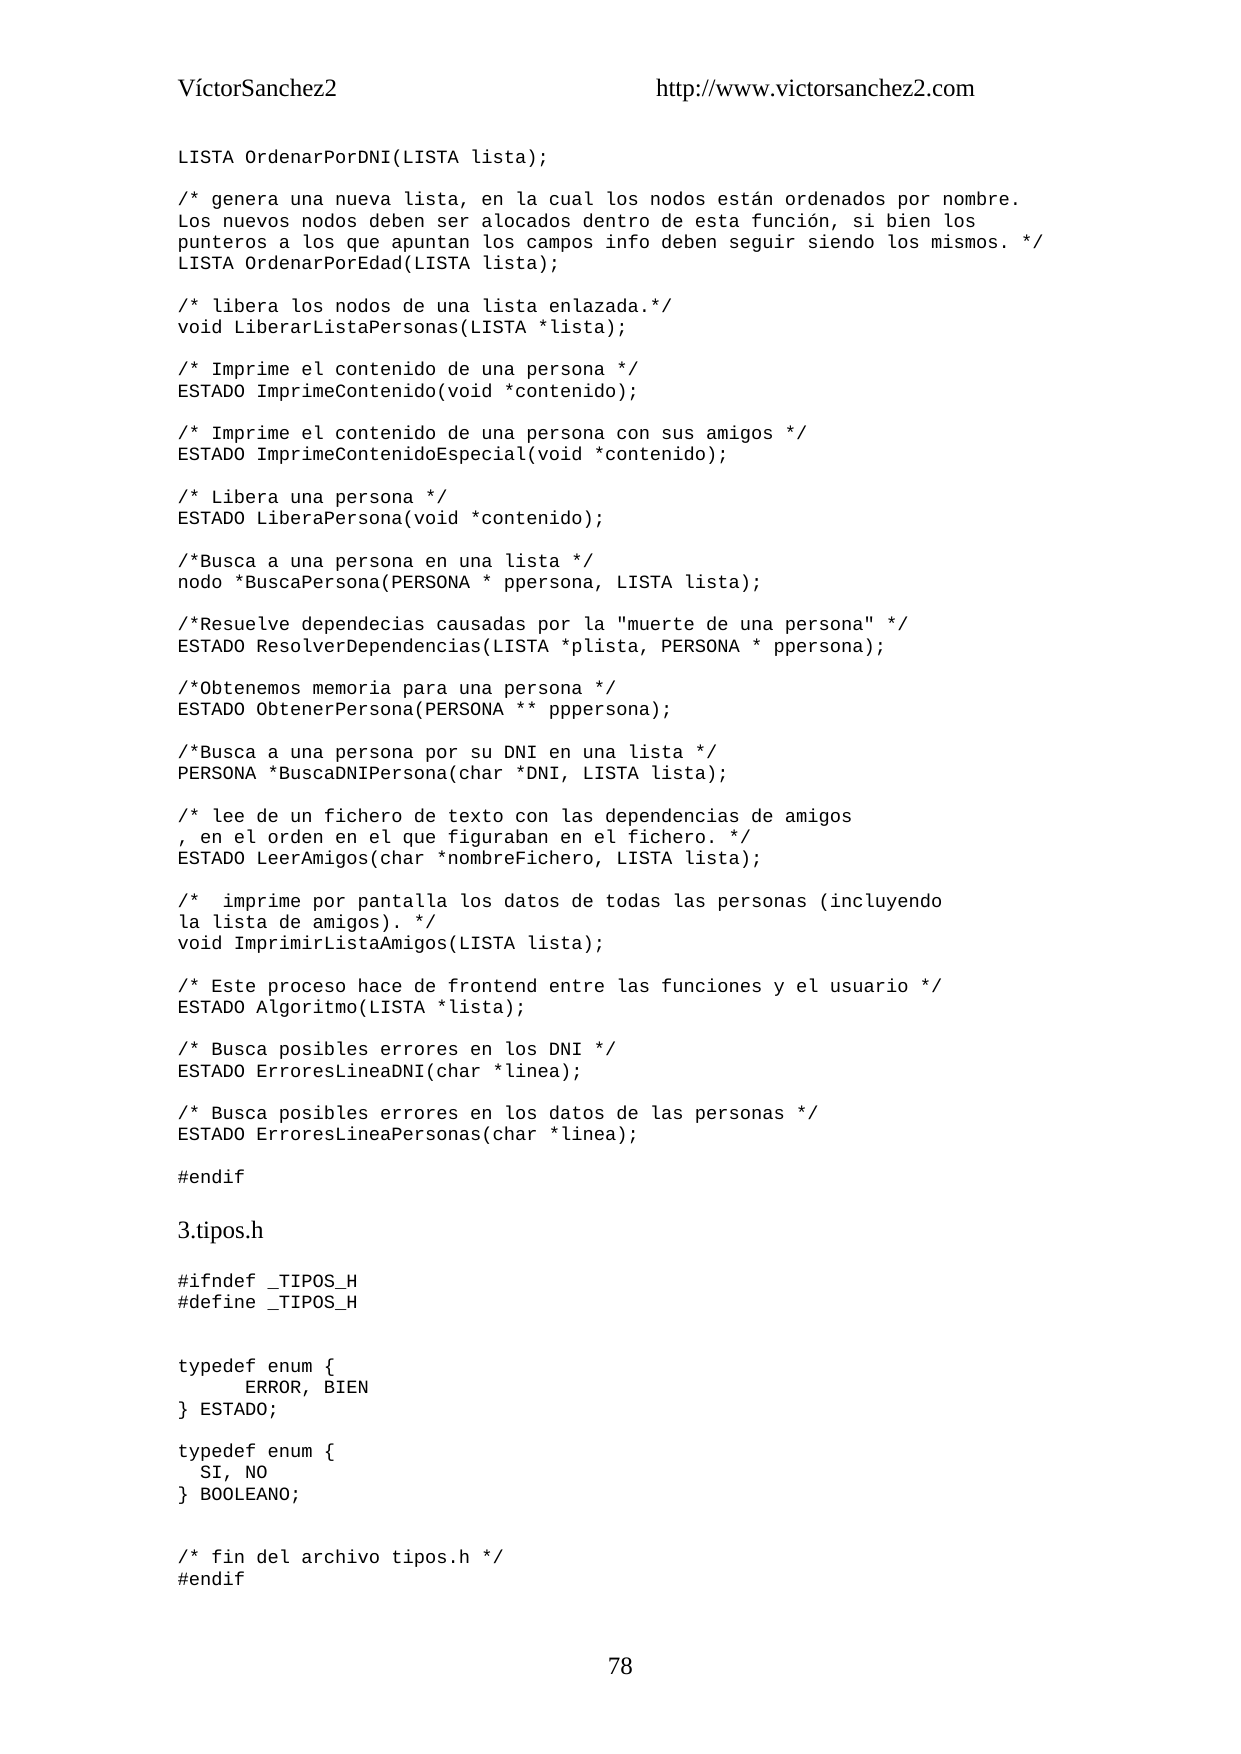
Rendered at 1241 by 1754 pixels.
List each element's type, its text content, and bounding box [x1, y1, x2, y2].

text /*Resuelve dependecias causadas por la "muerte de una persona" */ [177, 615, 1063, 636]
text typedef enum { [177, 1442, 1063, 1463]
text ESTADO ErroresLineaPersonas(char *linea); [177, 1125, 1063, 1146]
text typedef enum { [177, 1357, 1063, 1378]
text ESTADO ObtenerPersona(PERSONA ** pppersona); [177, 700, 1063, 721]
text ESTADO LeerAmigos(char *nombreFichero, LISTA lista); [177, 849, 1063, 870]
text /* fin del archivo tipos.h */ [177, 1548, 1063, 1569]
text ESTADO ImprimeContenido(void *contenido); [177, 381, 1063, 403]
text /* imprime por pantalla los datos de todas las personas (incluyendo [177, 891, 1063, 913]
text ESTADO Algoritmo(LISTA *lista); [177, 998, 1063, 1019]
text #define _TIPOS_H [177, 1293, 1063, 1314]
text LISTA OrdenarPorDNI(LISTA lista); [177, 148, 1063, 169]
text nodo *BuscaPersona(PERSONA * ppersona, LISTA lista); [177, 573, 1063, 594]
text #ifndef _TIPOS_H [177, 1272, 1063, 1293]
text punteros a los que apuntan los campos info deben seguir siendo los mismos. */ [177, 233, 1063, 254]
text /* Busca posibles errores en los DNI */ [177, 1040, 1063, 1061]
text /* Imprime el contenido de una persona */ [177, 360, 1063, 381]
text } BOOLEANO; [177, 1484, 1063, 1506]
text la lista de amigos). */ [177, 913, 1063, 934]
text #endif [177, 1569, 1063, 1591]
text void ImprimirListaAmigos(LISTA lista); [177, 934, 1063, 955]
text /* Busca posibles errores en los datos de las personas */ [177, 1104, 1063, 1125]
text /*Busca a una persona por su DNI en una lista */ [177, 743, 1063, 764]
text /* Libera una persona */ [177, 488, 1063, 509]
text ESTADO ErroresLineaDNI(char *linea); [177, 1061, 1063, 1083]
text /* Este proceso hace de frontend entre las funciones y el usuario */ [177, 976, 1063, 998]
text , en el orden en el que figuraban en el fichero. */ [177, 828, 1063, 849]
text Los nuevos nodos deben ser alocados dentro de esta función, si bien los [177, 211, 1063, 233]
text /*Busca a una persona en una lista */ [177, 551, 1063, 573]
text SI, NO [177, 1463, 1063, 1484]
text ESTADO ImprimeContenidoEspecial(void *contenido); [177, 445, 1063, 466]
text ESTADO ResolverDependencias(LISTA *plista, PERSONA * ppersona); [177, 636, 1063, 658]
text ESTADO LiberaPersona(void *contenido); [177, 509, 1063, 530]
text void LiberarListaPersonas(LISTA *lista); [177, 318, 1063, 339]
text } ESTADO; [177, 1399, 1063, 1421]
text PERSONA *BuscaDNIPersona(char *DNI, LISTA lista); [177, 764, 1063, 785]
text #endif [177, 1168, 1063, 1189]
text /* lee de un fichero de texto con las dependencias de amigos [177, 806, 1063, 828]
text /* libera los nodos de una lista enlazada.*/ [177, 296, 1063, 318]
text 3.tipos.h [177, 1217, 1063, 1244]
text /*Obtenemos memoria para una persona */ [177, 679, 1063, 700]
text /* genera una nueva lista, en la cual los nodos están ordenados por nombre. [177, 190, 1063, 211]
text ERROR, BIEN [177, 1378, 1063, 1399]
text /* Imprime el contenido de una persona con sus amigos */ [177, 424, 1063, 445]
text LISTA OrdenarPorEdad(LISTA lista); [177, 254, 1063, 275]
